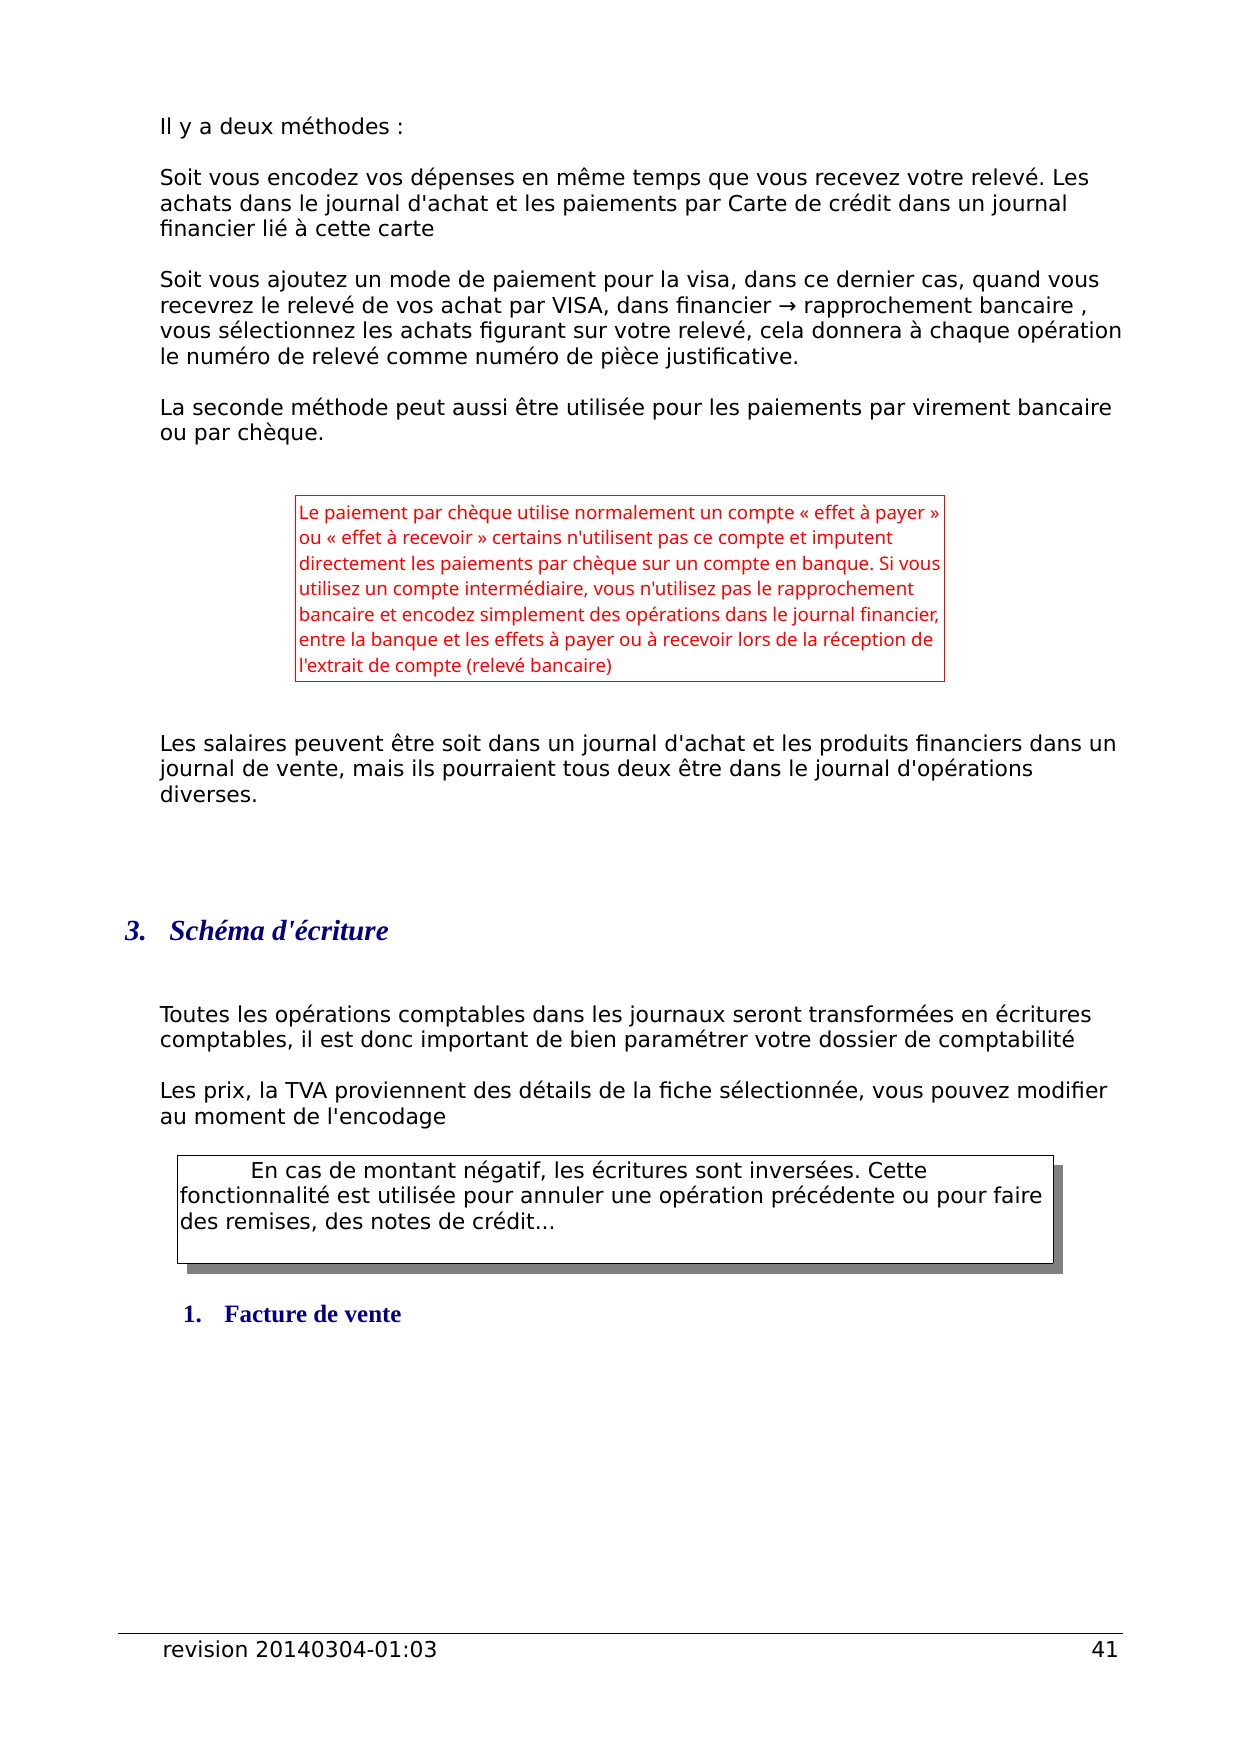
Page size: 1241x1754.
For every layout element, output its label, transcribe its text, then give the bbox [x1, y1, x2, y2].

text Les salaires peuvent être soit dans un journal d'achat et les produits financiers dans un journal de vente, mais ils pourraient tous deux être dans le journal d'opérations diverses. [159, 731, 1123, 807]
text Le paiement par chèque utilise normalement un compte « effet à payer » ou « effet à recevoir » certains n'utilisent pas ce compte et imputent directement les paiements par chèque sur un compte en banque. Si vous utilisez un compte intermédiaire, vous n'utilisez pas le rapprochement bancaire et encodez simplement des opérations dans le journal financier, entre la banque et les effets à payer ou à recevoir lors de la réception de l'extrait de compte (relevé bancaire) [296, 496, 944, 681]
text En cas de montant négatif, les écritures sont inversées. Cette fonctionnalité est utilisée pour annuler une opération précédente ou pour faire des remises, des notes de crédit... [178, 1156, 1053, 1234]
subtitle Facture de vente [177, 1299, 1123, 1328]
text Les prix, la TVA proviennent des détails de la fiche sélectionnée, vous pouvez modifier au moment de l'encodage [159, 1078, 1123, 1129]
text Soit vous encodez vos dépenses en même temps que vous recevez votre relevé. Les achats dans le journal d'achat et les paiements par Carte de crédit dans un journal financier lié à cette carte [159, 165, 1123, 242]
text Toutes les opérations comptables dans les journaux seront transformées en écritures comptables, il est donc important de bien paramétrer votre dossier de comptabilité [159, 1002, 1123, 1053]
text Il y a deux méthodes : [159, 114, 1123, 139]
text La seconde méthode peut aussi être utilisée pour les paiements par virement bancaire ou par chèque. [159, 395, 1123, 446]
text Soit vous ajoutez un mode de paiement pour la visa, dans ce dernier cas, quand vous recevrez le relevé de vos achat par VISA, dans financier → rapprochement bancaire , vous sélectionnez les achats figurant sur votre relevé, cela donnera à chaque opération le numéro de relevé comme numéro de pièce justificative. [159, 267, 1123, 369]
subtitle Schéma d'écriture [117, 913, 1123, 947]
